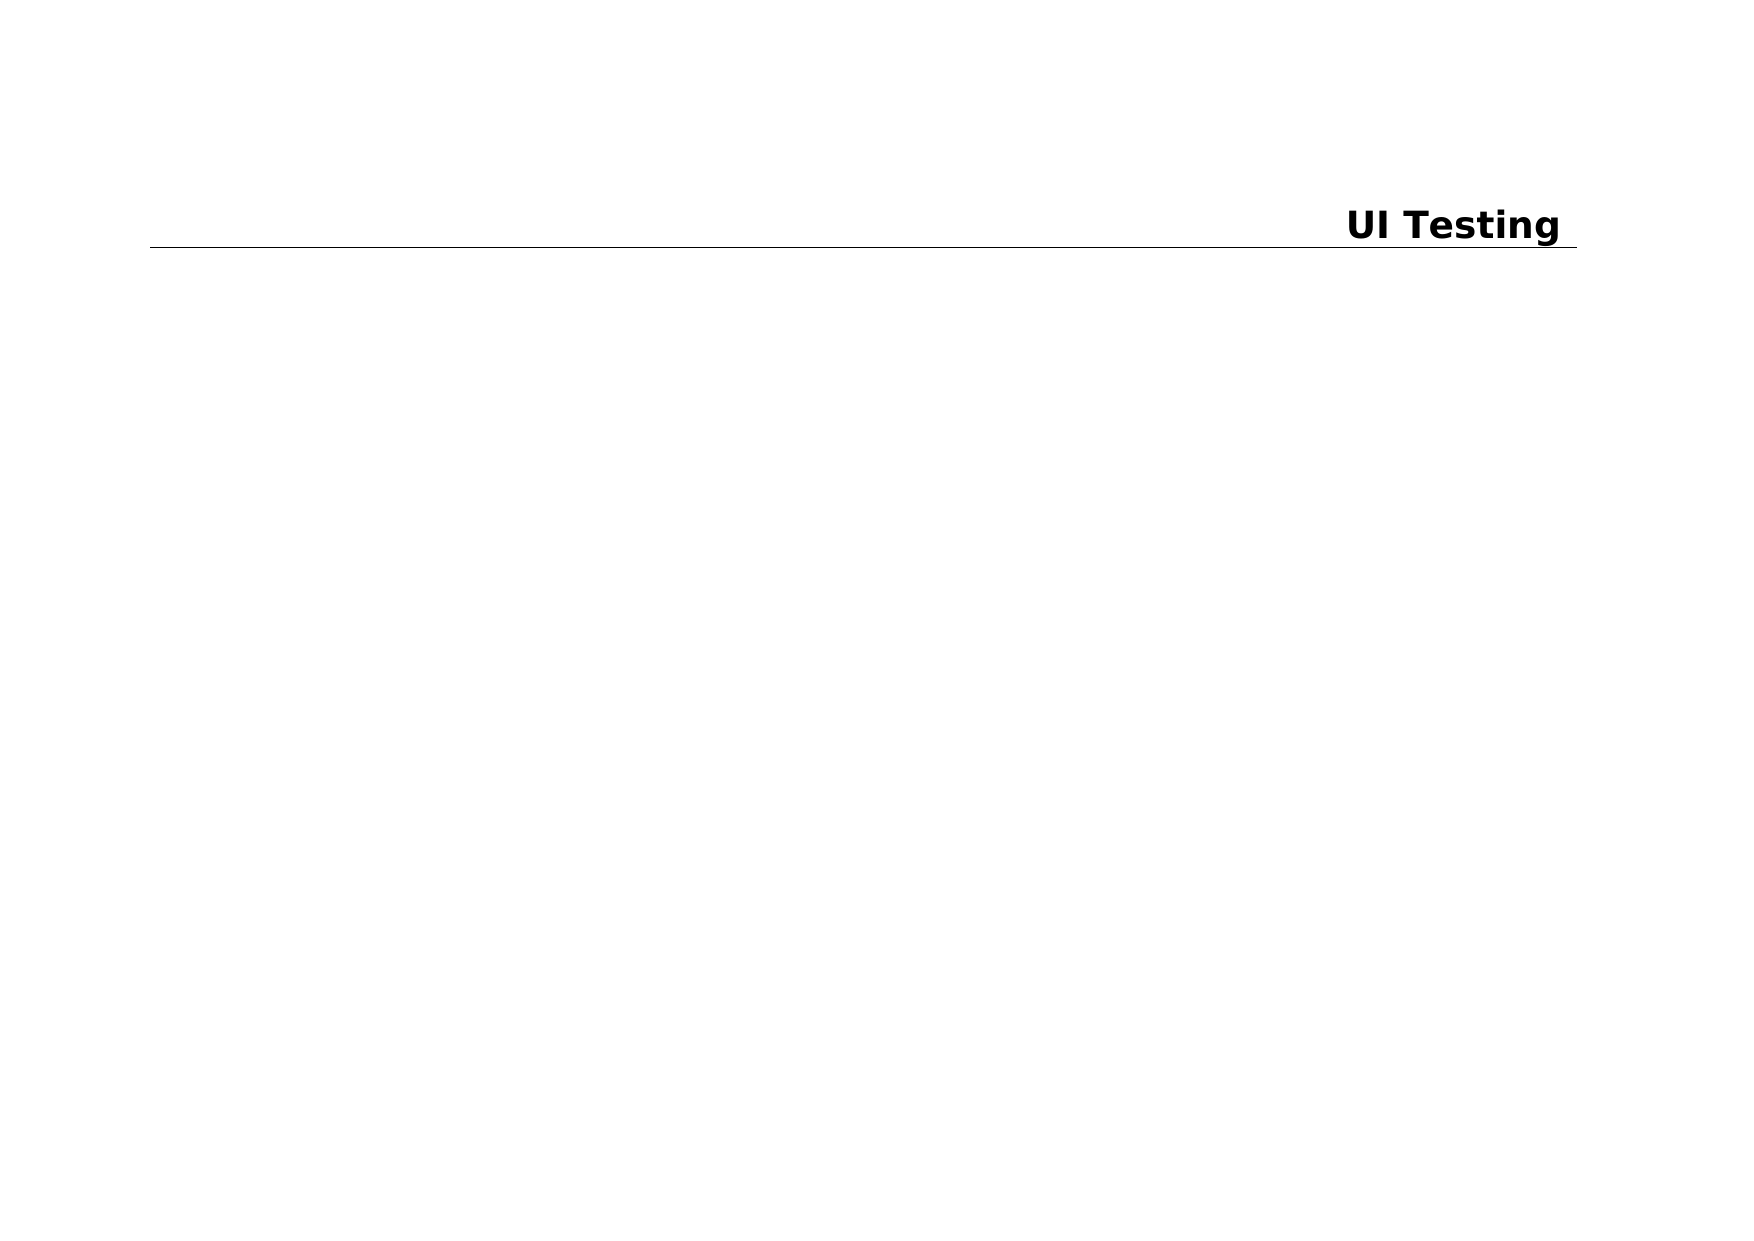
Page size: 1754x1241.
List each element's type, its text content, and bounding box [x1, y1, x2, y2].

subtitle UI Testing [150, 201, 1577, 247]
